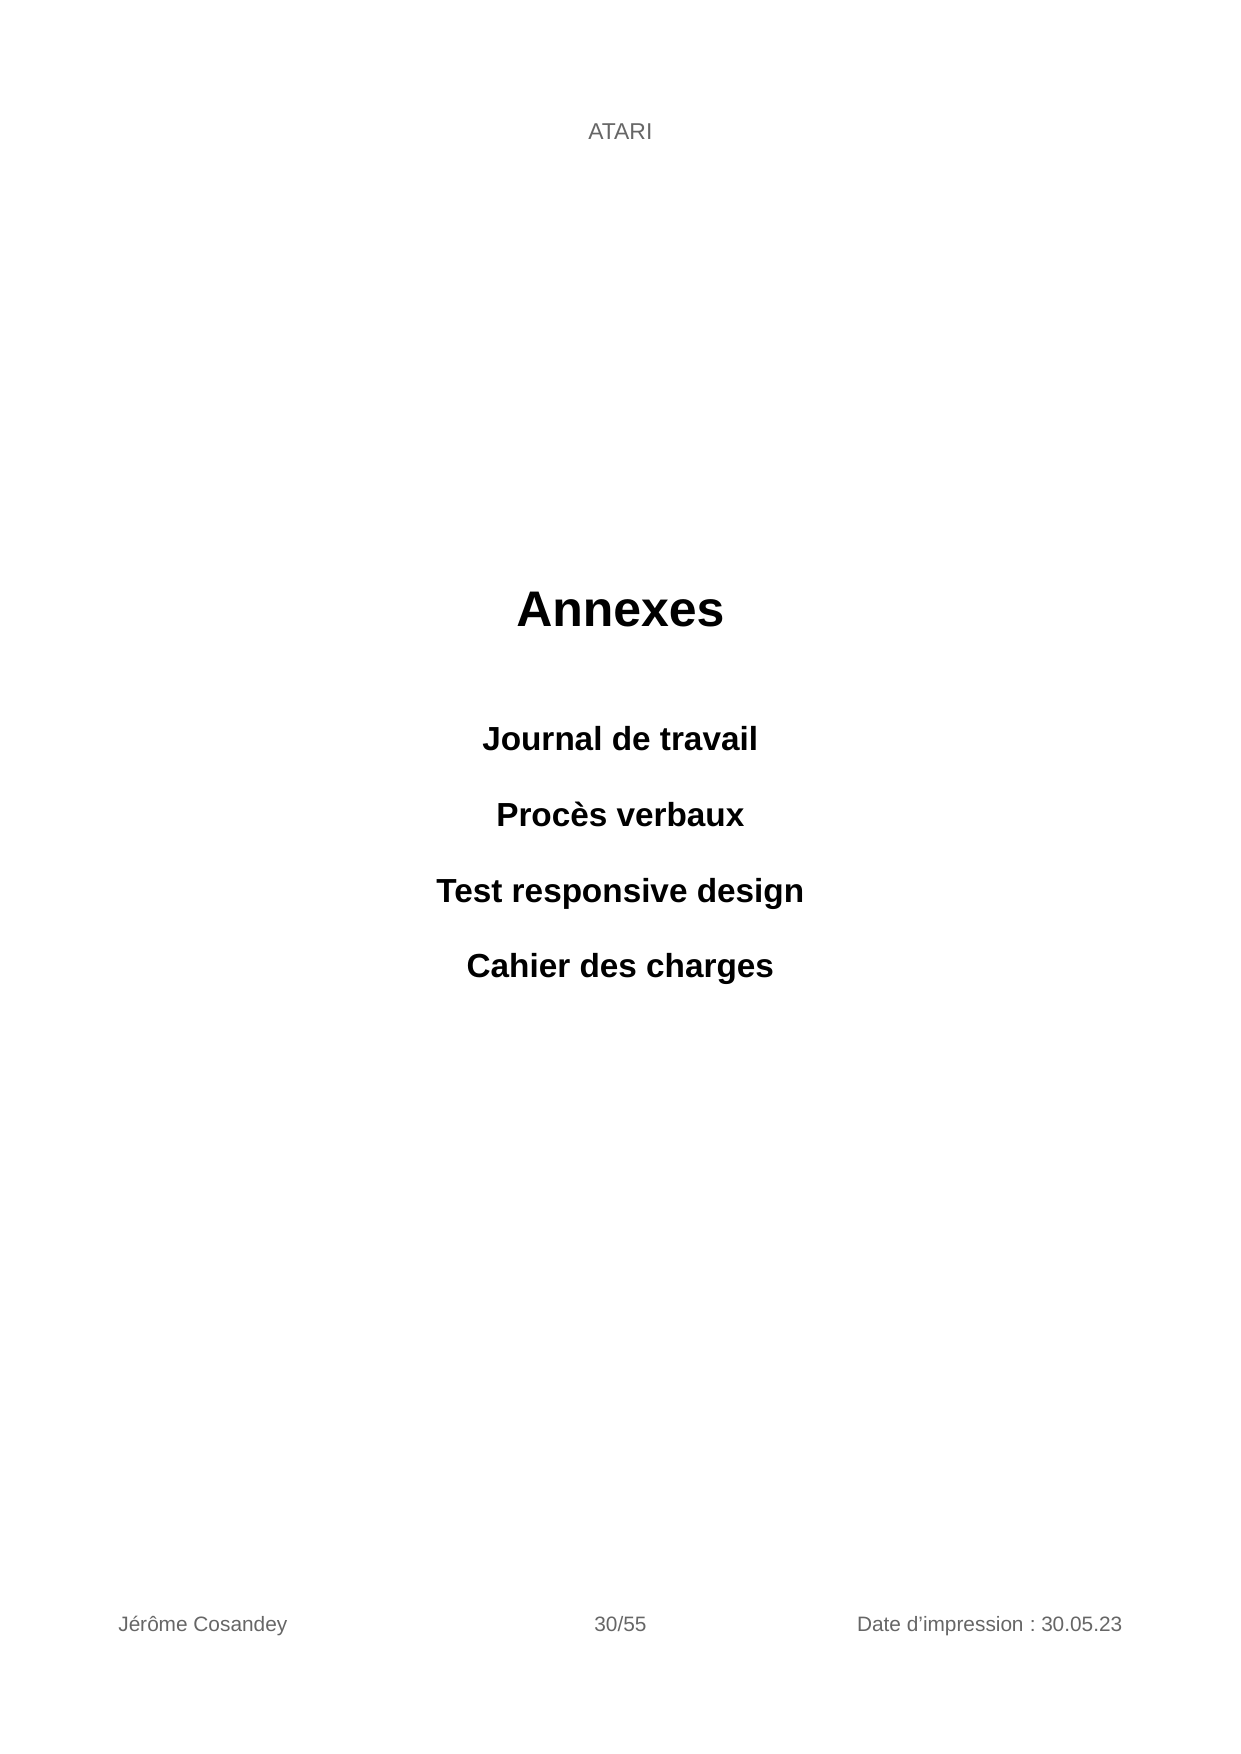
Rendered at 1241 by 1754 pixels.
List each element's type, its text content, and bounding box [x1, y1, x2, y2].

subtitle Journal de travail [118, 719, 1122, 757]
subtitle Annexes [118, 579, 1122, 636]
subtitle Cahier des charges [118, 947, 1122, 985]
subtitle Procès verbaux [118, 795, 1122, 833]
subtitle Test responsive design [118, 871, 1122, 909]
